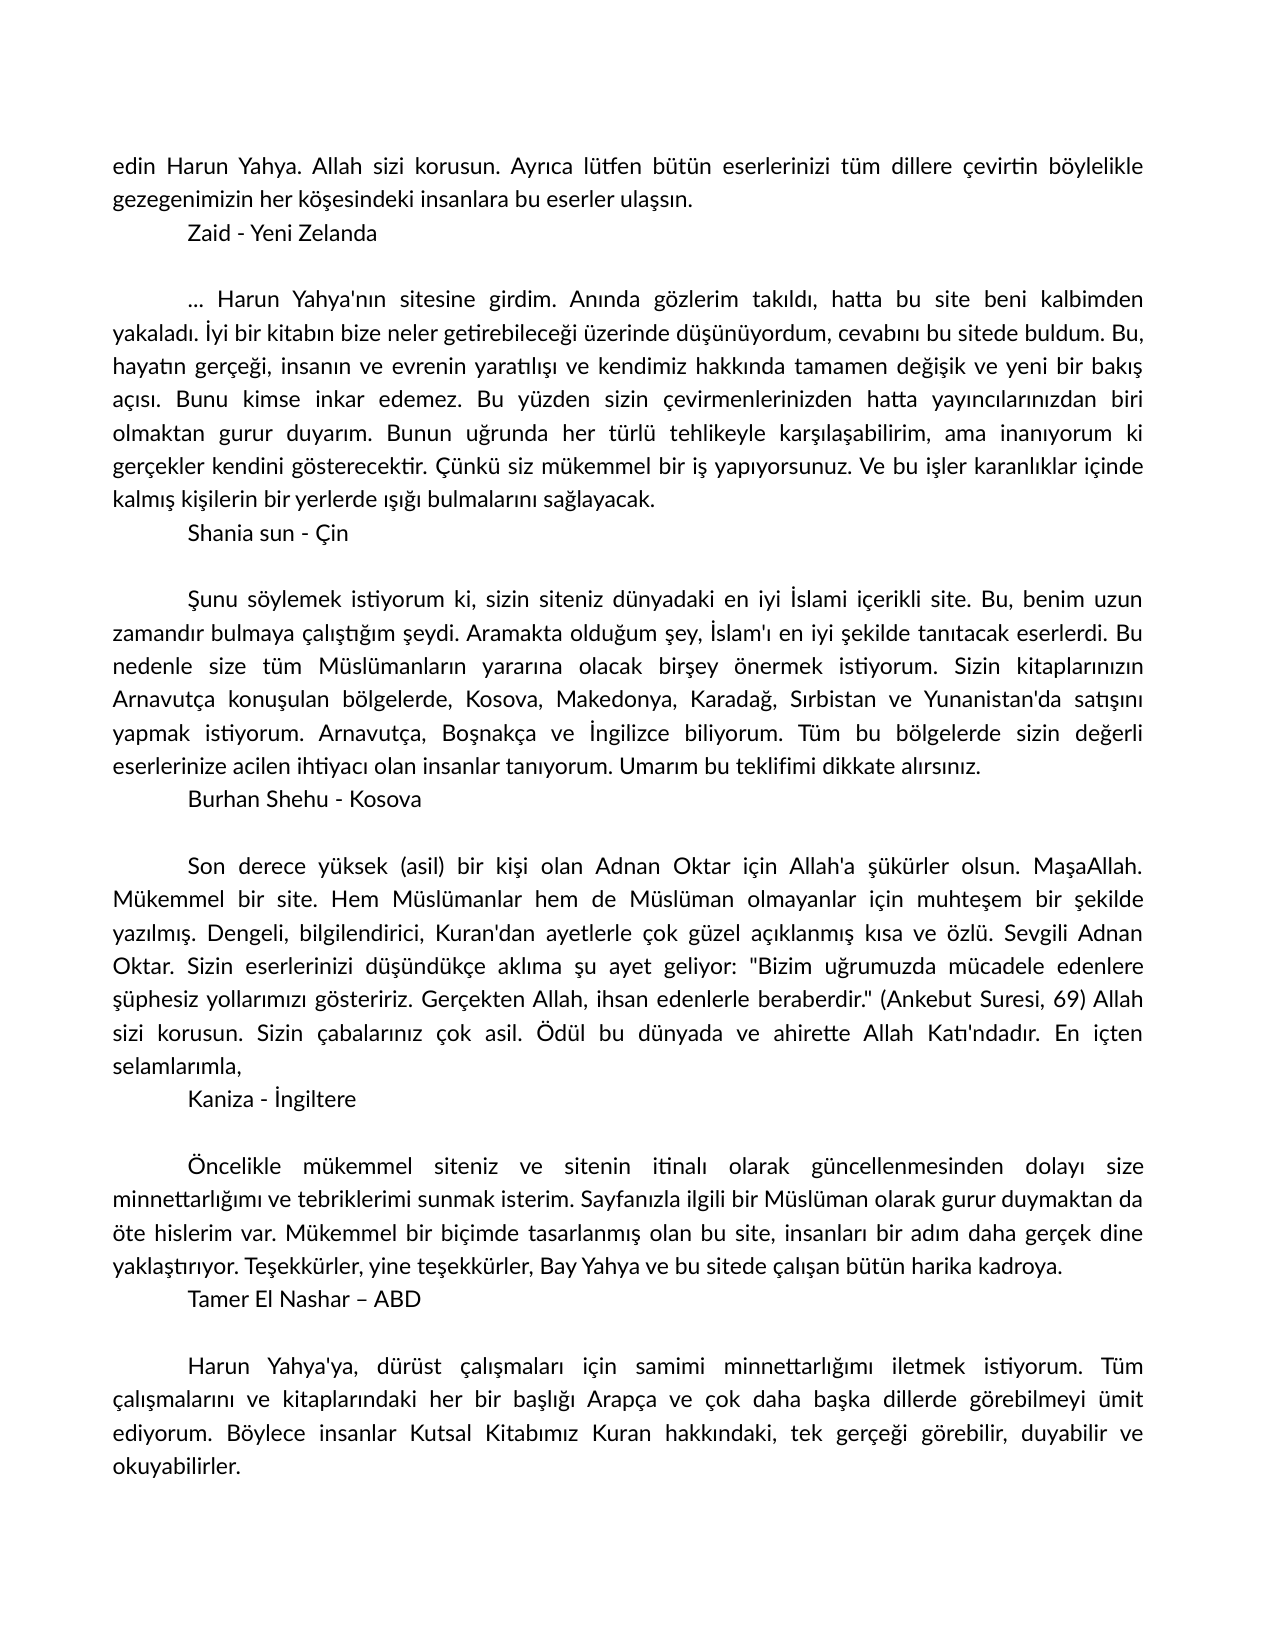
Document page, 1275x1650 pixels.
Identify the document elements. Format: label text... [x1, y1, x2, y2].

text Tamer El Nashar – ABD [112, 1281, 1145, 1314]
text Son derece yüksek (asil) bir kişi olan Adnan Oktar için Allah'a şükürler olsun. MaşaAllah. Mükemmel bir site. Hem Müslümanlar hem de Müslüman olmayanlar için muhteşem bir şekilde yazılmış. Dengeli, bilgilendirici, Kuran'dan ayetlerle çok güzel açıklanmış kısa ve özlü. Sevgili Adnan Oktar. Sizin eserlerinizi düşündükçe aklıma şu ayet geliyor: "Bizim uğrumuzda mücadele edenlere şüphesiz yollarımızı gösteririz. Gerçekten Allah, ihsan edenlerle beraberdir." (Ankebut Suresi, 69) Allah sizi korusun. Sizin çabalarınız çok asil. Ödül bu dünyada ve ahirette Allah Katı'ndadır. En içten selamlarımla, [112, 848, 1145, 1081]
text Şunu söylemek istiyorum ki, sizin siteniz dünyadaki en iyi İslami içerikli site. Bu, benim uzun zamandır bulmaya çalıştığım şeydi. Aramakta olduğum şey, İslam'ı en iyi şekilde tanıtacak eserlerdi. Bu nedenle size tüm Müslümanların yararına olacak birşey önermek istiyorum. Sizin kitaplarınızın Arnavutça konuşulan bölgelerde, Kosova, Makedonya, Karadağ, Sırbistan ve Yunanistan'da satışını yapmak istiyorum. Arnavutça, Boşnakça ve İngilizce biliyorum. Tüm bu bölgelerde sizin değerli eserlerinize acilen ihtiyacı olan insanlar tanıyorum. Umarım bu teklifimi dikkate alırsınız. [112, 581, 1145, 781]
text Shania sun - Çin [112, 514, 1145, 548]
text Burhan Shehu - Kosova [112, 781, 1145, 814]
text Zaid - Yeni Zelanda [112, 214, 1145, 248]
text Harun Yahya'ya, dürüst çalışmaları için samimi minnettarlığımı iletmek istiyorum. Tüm çalışmalarını ve kitaplarındaki her bir başlığı Arapça ve çok daha başka dillerde görebilmeyi ümit ediyorum. Böylece insanlar Kutsal Kitabımız Kuran hakkındaki, tek gerçeği görebilir, duyabilir ve okuyabilirler. [112, 1348, 1145, 1481]
text Öncelikle mükemmel siteniz ve sitenin itinalı olarak güncellenmesinden dolayı size minnettarlığımı ve tebriklerimi sunmak isterim. Sayfanızla ilgili bir Müslüman olarak gurur duymaktan da öte hislerim var. Mükemmel bir biçimde tasarlanmış olan bu site, insanları bir adım daha gerçek dine yaklaştırıyor. Teşekkürler, yine teşekkürler, Bay Yahya ve bu sitede çalışan bütün harika kadroya. [112, 1148, 1145, 1281]
text edin Harun Yahya. Allah sizi korusun. Ayrıca lütfen bütün eserlerinizi tüm dillere çevirtin böylelikle gezegenimizin her köşesindeki insanlara bu eserler ulaşsın. [112, 148, 1145, 214]
text ... Harun Yahya'nın sitesine girdim. Anında gözlerim takıldı, hatta bu site beni kalbimden yakaladı. İyi bir kitabın bize neler getirebileceği üzerinde düşünüyordum, cevabını bu sitede buldum. Bu, hayatın gerçeği, insanın ve evrenin yaratılışı ve kendimiz hakkında tamamen değişik ve yeni bir bakış açısı. Bunu kimse inkar edemez. Bu yüzden sizin çevirmenlerinizden hatta yayıncılarınızdan biri olmaktan gurur duyarım. Bunun uğrunda her türlü tehlikeyle karşılaşabilirim, ama inanıyorum ki gerçekler kendini gösterecektir. Çünkü siz mükemmel bir iş yapıyorsunuz. Ve bu işler karanlıklar içinde kalmış kişilerin bir yerlerde ışığı bulmalarını sağlayacak. [112, 281, 1145, 514]
text Kaniza - İngiltere [112, 1081, 1145, 1114]
